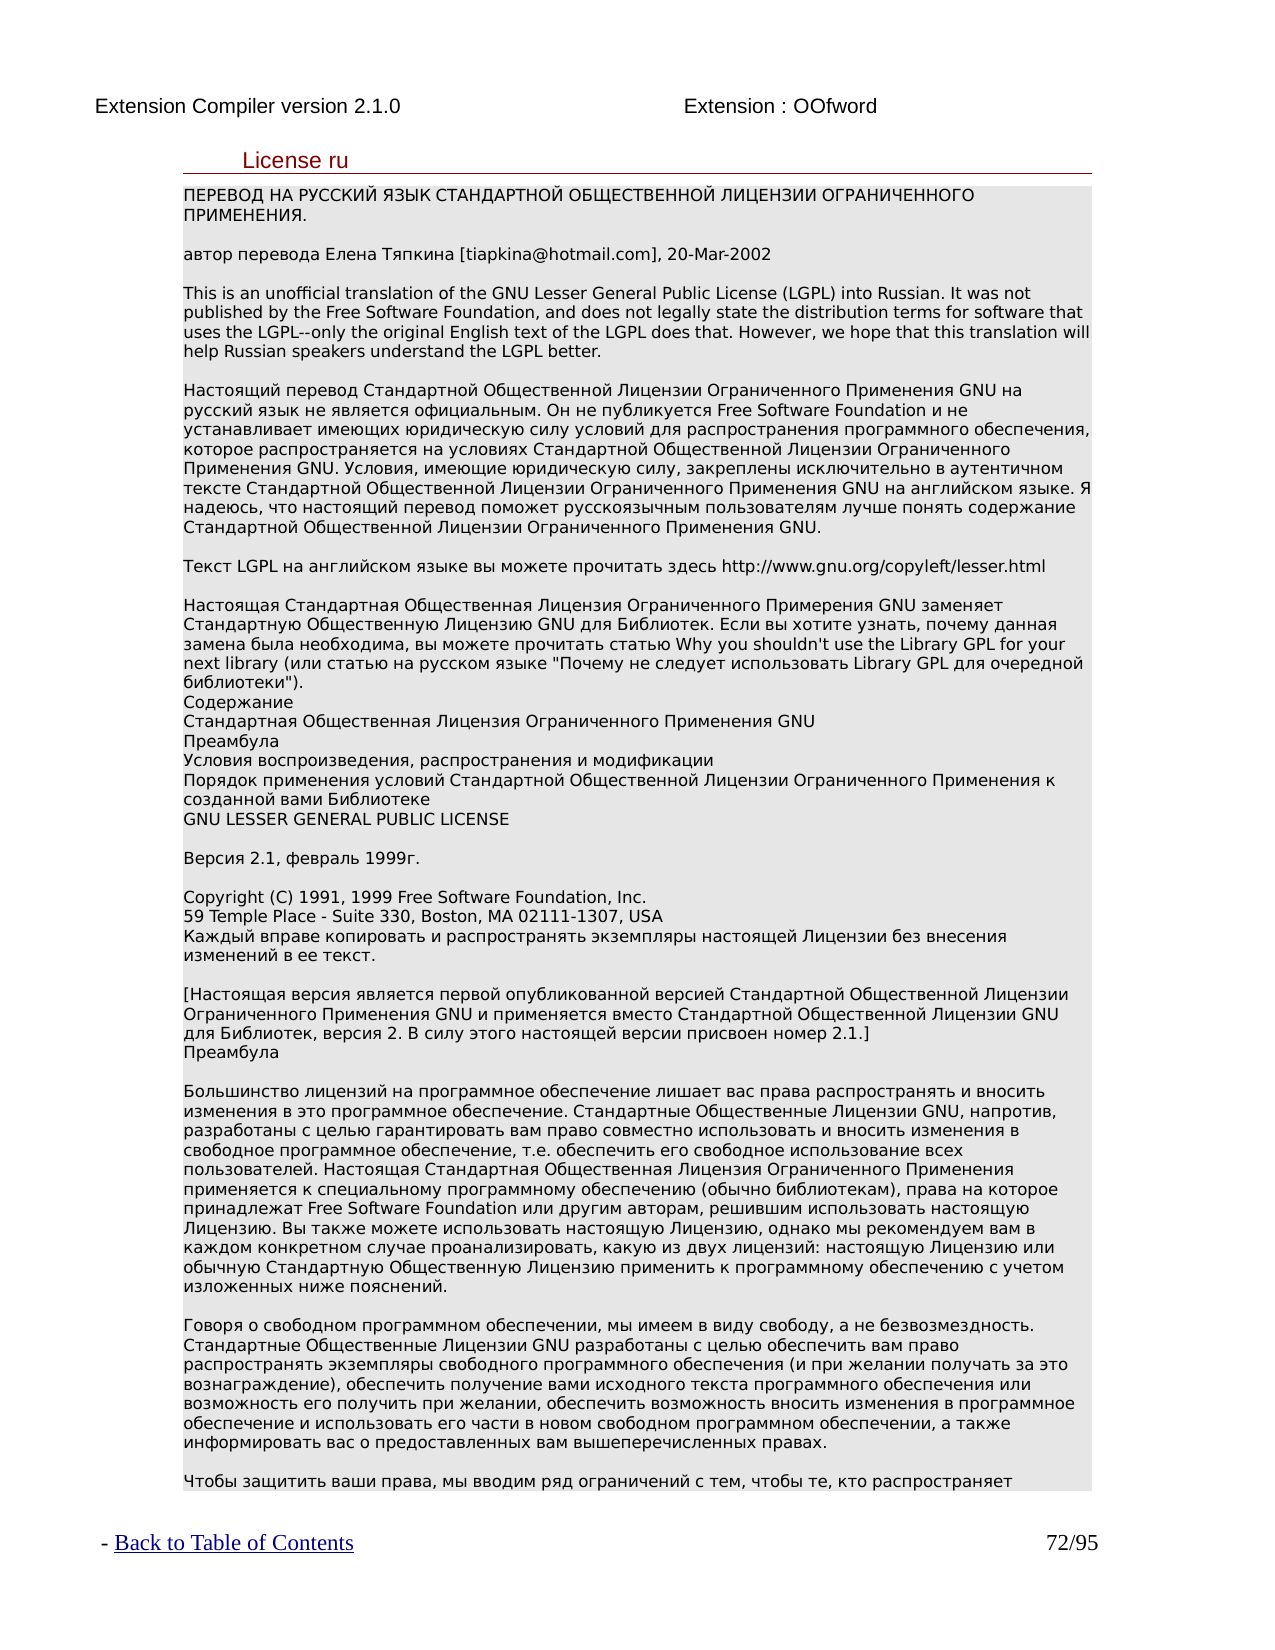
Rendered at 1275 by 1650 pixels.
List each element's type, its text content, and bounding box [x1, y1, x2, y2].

text Условия воспроизведения, распространения и модификации [183, 751, 1092, 771]
text Текст LGPL на английском языке вы можете прочитать здесь http://www.gnu.org/copyleft/lesser.html [183, 556, 1092, 576]
text Порядок применения условий Стандартной Общественной Лицензии Ограниченного Применения к созданной вами Библиотеке [183, 771, 1092, 810]
text Содержание [183, 693, 1092, 712]
text автор перевода Елена Тяпкина [tiapkina@hotmail.com], 20-Mar-2002 [183, 245, 1092, 264]
text Говоря о свободном программном обеспечении, мы имеем в виду свободу, а не безвозмездность. Стандартные Общественные Лицензии GNU разработаны с целью обеспечить вам право распространять экземпляры свободного программного обеспечения (и при желании получать за это вознаграждение), обеспечить получение вами исходного текста программного обеспечения или возможность его получить при желании, обеспечить возможность вносить изменения в программное обеспечение и использовать его части в новом свободном программном обеспечении, а также информировать вас о предоставленных вам вышеперечисленных правах. [183, 1316, 1092, 1452]
text Большинство лицензий на программное обеспечение лишает вас права распространять и вносить изменения в это программное обеспечение. Стандартные Общественные Лицензии GNU, напротив, разработаны с целью гарантировать вам право совместно использовать и вносить изменения в свободное программное обеспечение, т.е. обеспечить его свободное использование всех пользователей. Настоящая Стандартная Общественная Лицензия Ограниченного Применения применяется к специальному программному обеспечению (обычно библиотекам), права на которое принадлежат Free Software Foundation или другим авторам, решившим использовать настоящую Лицензию. Вы также можете использовать настоящую Лицензию, однако мы рекомендуем вам в каждом конкретном случае проанализировать, какую из двух лицензий: настоящую Лицензию или обычную Стандартную Общественную Лицензию применить к программному обеспечению с учетом изложенных ниже пояснений. [183, 1082, 1092, 1297]
text Настоящий перевод Стандартной Общественной Лицензии Ограниченного Применения GNU на русский язык не является официальным. Он не публикуется Free Software Foundation и не устанавливает имеющих юридическую силу условий для распространения программного обеспечения, которое распространяется на условиях Стандартной Общественной Лицензии Ограниченного Применения GNU. Условия, имеющие юридическую силу, закреплены исключительно в аутентичном тексте Стандартной Общественной Лицензии Ограниченного Применения GNU на английском языке. Я надеюсь, что настоящий перевод поможет русскоязычным пользователям лучше понять содержание Стандартной Общественной Лицензии Ограниченного Применения GNU. [183, 381, 1092, 537]
text Преамбула [183, 1043, 1092, 1063]
text [Настоящая версия является первой опубликованной версией Стандартной Общественной Лицензии Ограниченного Применения GNU и применяется вместо Стандартной Общественной Лицензии GNU для Библиотек, версия 2. В силу этого настоящей версии присвоен номер 2.1.] [183, 985, 1092, 1043]
text Настоящая Стандартная Общественная Лицензия Ограниченного Примерения GNU заменяет Стандартную Общественную Лицензию GNU для Библиотек. Если вы хотите узнать, почему данная замена была необходима, вы можете прочитать статью Why you shouldn't use the Library GPL for your next library (или статью на русском языке "Почему не следует использовать Library GPL для очередной библиотеки"). [183, 595, 1092, 693]
text Copyright (C) 1991, 1999 Free Software Foundation, Inc. [183, 888, 1092, 907]
text Преамбула [183, 732, 1092, 751]
text Чтобы защитить ваши права, мы вводим ряд ограничений с тем, чтобы те, кто распространяет [183, 1472, 1092, 1491]
text License ru [183, 147, 1092, 173]
text Каждый вправе копировать и распространять экземпляры настоящей Лицензии без внесения изменений в ее текст. [183, 927, 1092, 966]
text GNU LESSER GENERAL PUBLIC LICENSE [183, 810, 1092, 829]
text ПЕРЕВОД НА РУССКИЙ ЯЗЫК СТАНДАРТНОЙ ОБЩЕСТВЕННОЙ ЛИЦЕНЗИИ ОГРАНИЧЕННОГО ПРИМЕНЕНИЯ. [183, 186, 1092, 225]
text 59 Temple Place - Suite 330, Boston, MA 02111-1307, USA [183, 907, 1092, 927]
text Стандартная Общественная Лицензия Ограниченного Применения GNU [183, 712, 1092, 732]
text This is an unofficial translation of the GNU Lesser General Public License (LGPL) into Russian. It was not published by the Free Software Foundation, and does not legally state the distribution terms for software that uses the LGPL--only the original English text of the LGPL does that. However, we hope that this translation will help Russian speakers understand the LGPL better. [183, 284, 1092, 362]
text Версия 2.1, февраль 1999г. [183, 849, 1092, 868]
